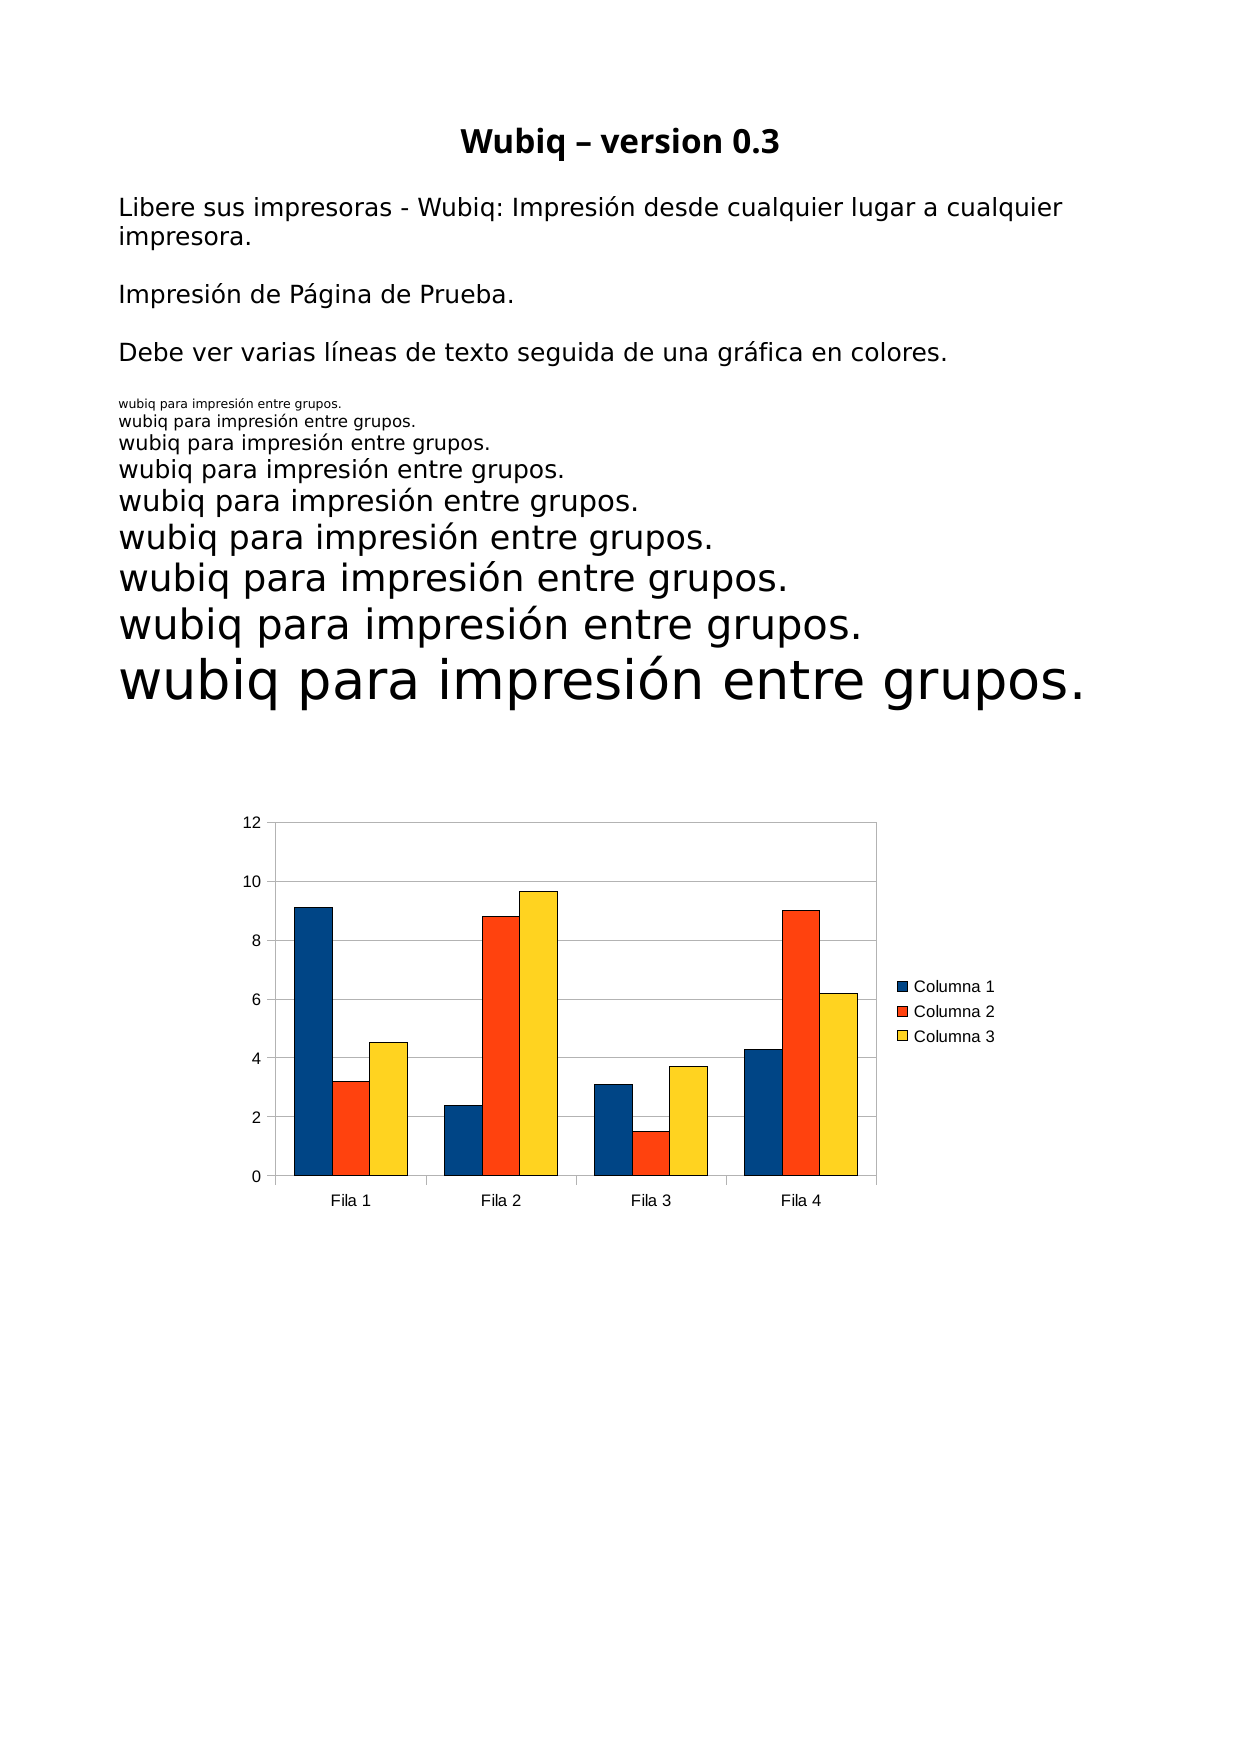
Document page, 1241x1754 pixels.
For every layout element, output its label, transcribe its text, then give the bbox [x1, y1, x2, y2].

text wubiq para impresión entre grupos. [118, 397, 1122, 411]
text wubiq para impresión entre grupos. [118, 601, 1122, 649]
text wubiq para impresión entre grupos. [118, 557, 1122, 601]
text wubiq para impresión entre grupos. [118, 484, 1122, 518]
text wubiq para impresión entre grupos. [118, 411, 1122, 431]
text wubiq para impresión entre grupos. [118, 455, 1122, 484]
text wubiq para impresión entre grupos. [118, 518, 1122, 557]
text Debe ver varias líneas de texto seguida de una gráfica en colores. [118, 338, 1122, 368]
text Impresión de Página de Prueba. [118, 280, 1122, 309]
text wubiq para impresión entre grupos. [118, 431, 1122, 455]
text Libere sus impresoras - Wubiq: Impresión desde cualquier lugar a cualquier impresora. [118, 193, 1122, 251]
text wubiq para impresión entre grupos. [118, 649, 1122, 712]
subtitle Wubiq – version 0.3 [118, 118, 1122, 163]
